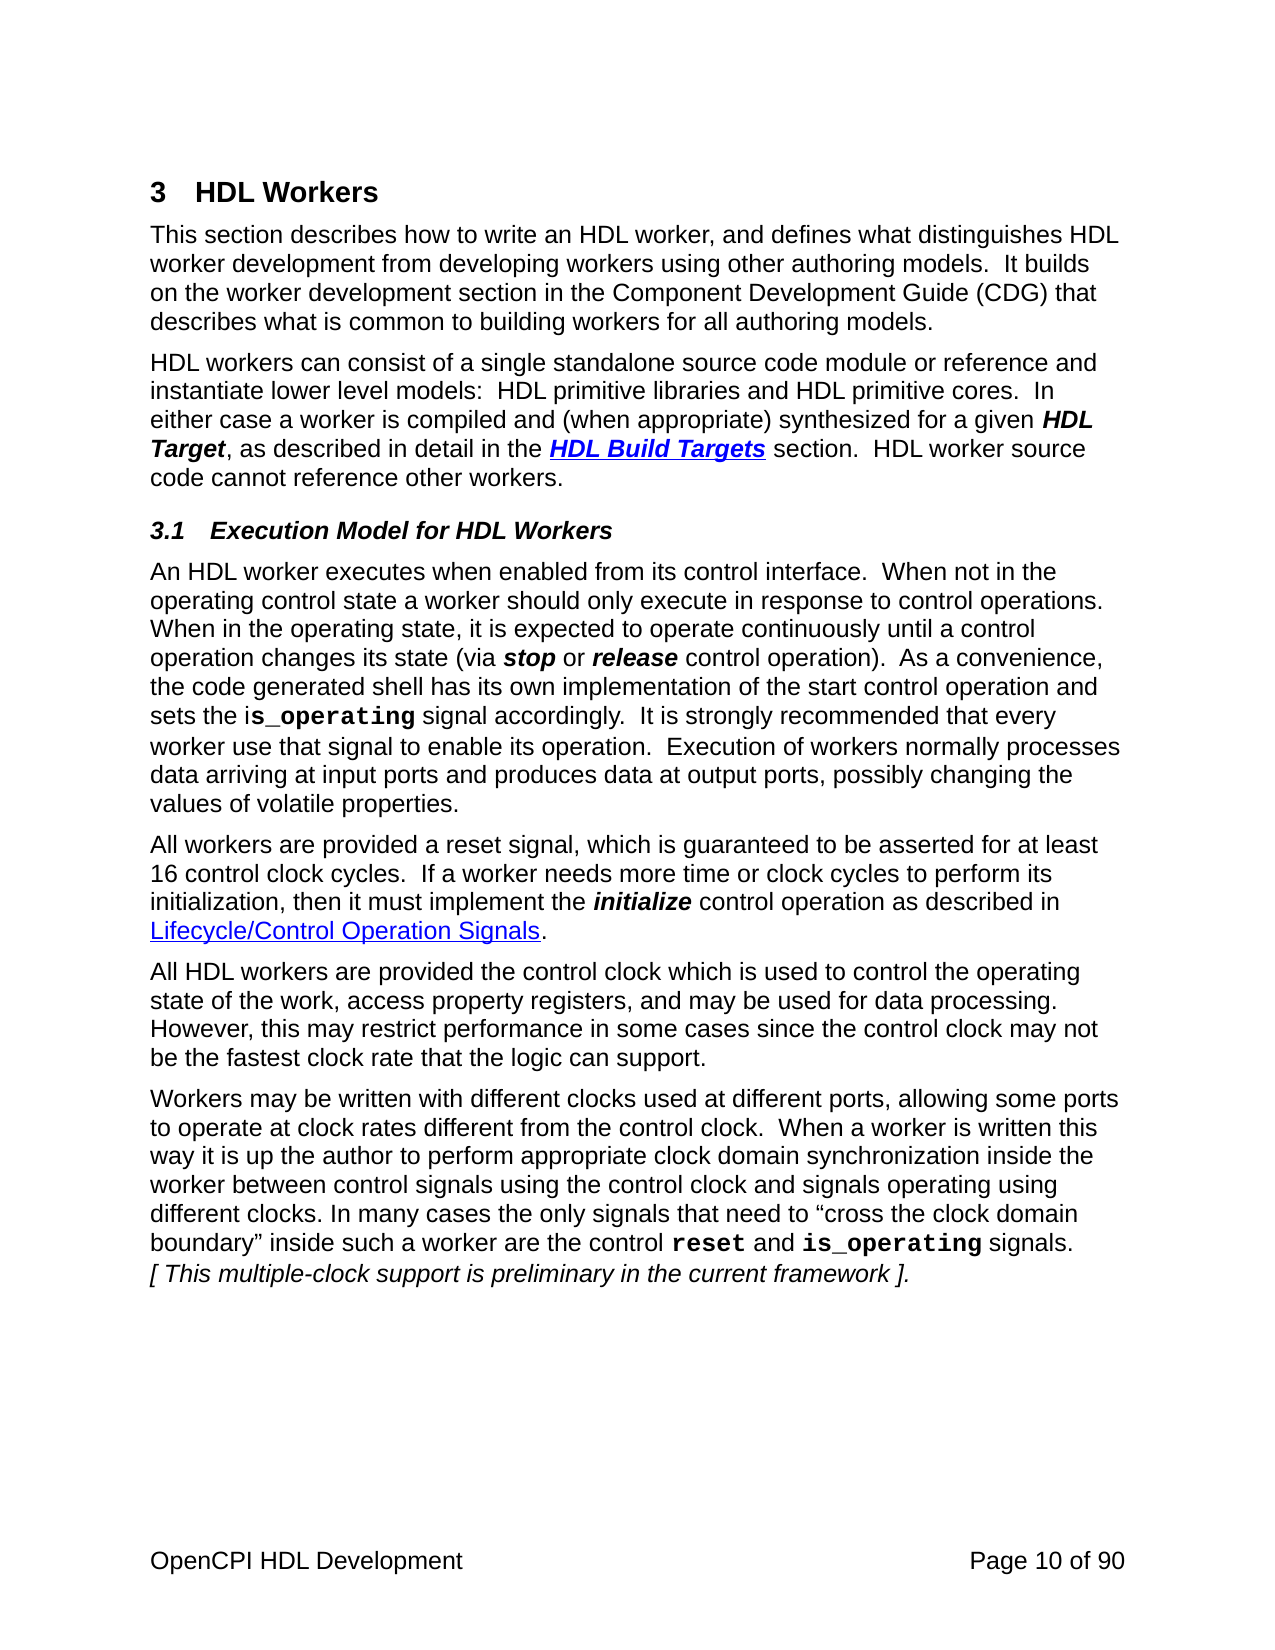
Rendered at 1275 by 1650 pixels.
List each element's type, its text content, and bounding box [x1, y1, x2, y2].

text An HDL worker executes when enabled from its control interface. When not in the operating control state a worker should only execute in response to control operations. When in the operating state, it is expected to operate continuously until a control operation changes its state (via stop or release control operation). As a convenience, the code generated shell has its own implementation of the start control operation and sets the is_operating signal accordingly. It is strongly recommended that every worker use that signal to enable its operation. Execution of workers normally processes data arriving at input ports and produces data at output ports, possibly changing the values of volatile properties. [150, 557, 1125, 818]
text All workers are provided a reset signal, which is guaranteed to be asserted for at least 16 control clock cycles. If a worker needs more time or clock cycles to perform its initialization, then it must implement the initialize control operation as described in Lifecycle/Control Operation Signals. [150, 830, 1125, 945]
subtitle Execution Model for HDL Workers [150, 516, 1125, 545]
text Workers may be written with different clocks used at different ports, allowing some ports to operate at clock rates different from the control clock. When a worker is written this way it is up the author to perform appropriate clock domain synchronization inside the worker between control signals using the control clock and signals operating using different clocks. In many cases the only signals that need to “cross the clock domain boundary” inside such a worker are the control reset and is_operating signals. [ This multiple-clock support is preliminary in the current framework ]. [150, 1084, 1125, 1287]
text This section describes how to write an HDL worker, and defines what distinguishes HDL worker development from developing workers using other authoring models. It builds on the worker development section in the Component Development Guide (CDG) that describes what is common to building workers for all authoring models. [150, 221, 1125, 336]
text HDL workers can consist of a single standalone source code module or reference and instantiate lower level models: HDL primitive libraries and HDL primitive cores. In either case a worker is compiled and (when appropriate) synthesized for a given HDL Target, as described in detail in the HDL Build Targets section. HDL worker source code cannot reference other workers. [150, 347, 1125, 491]
subtitle HDL Workers [150, 175, 1125, 208]
text All HDL workers are provided the control clock which is used to control the operating state of the work, access property registers, and may be used for data processing. However, this may restrict performance in some cases since the control clock may not be the fastest clock rate that the logic can support. [150, 957, 1125, 1072]
